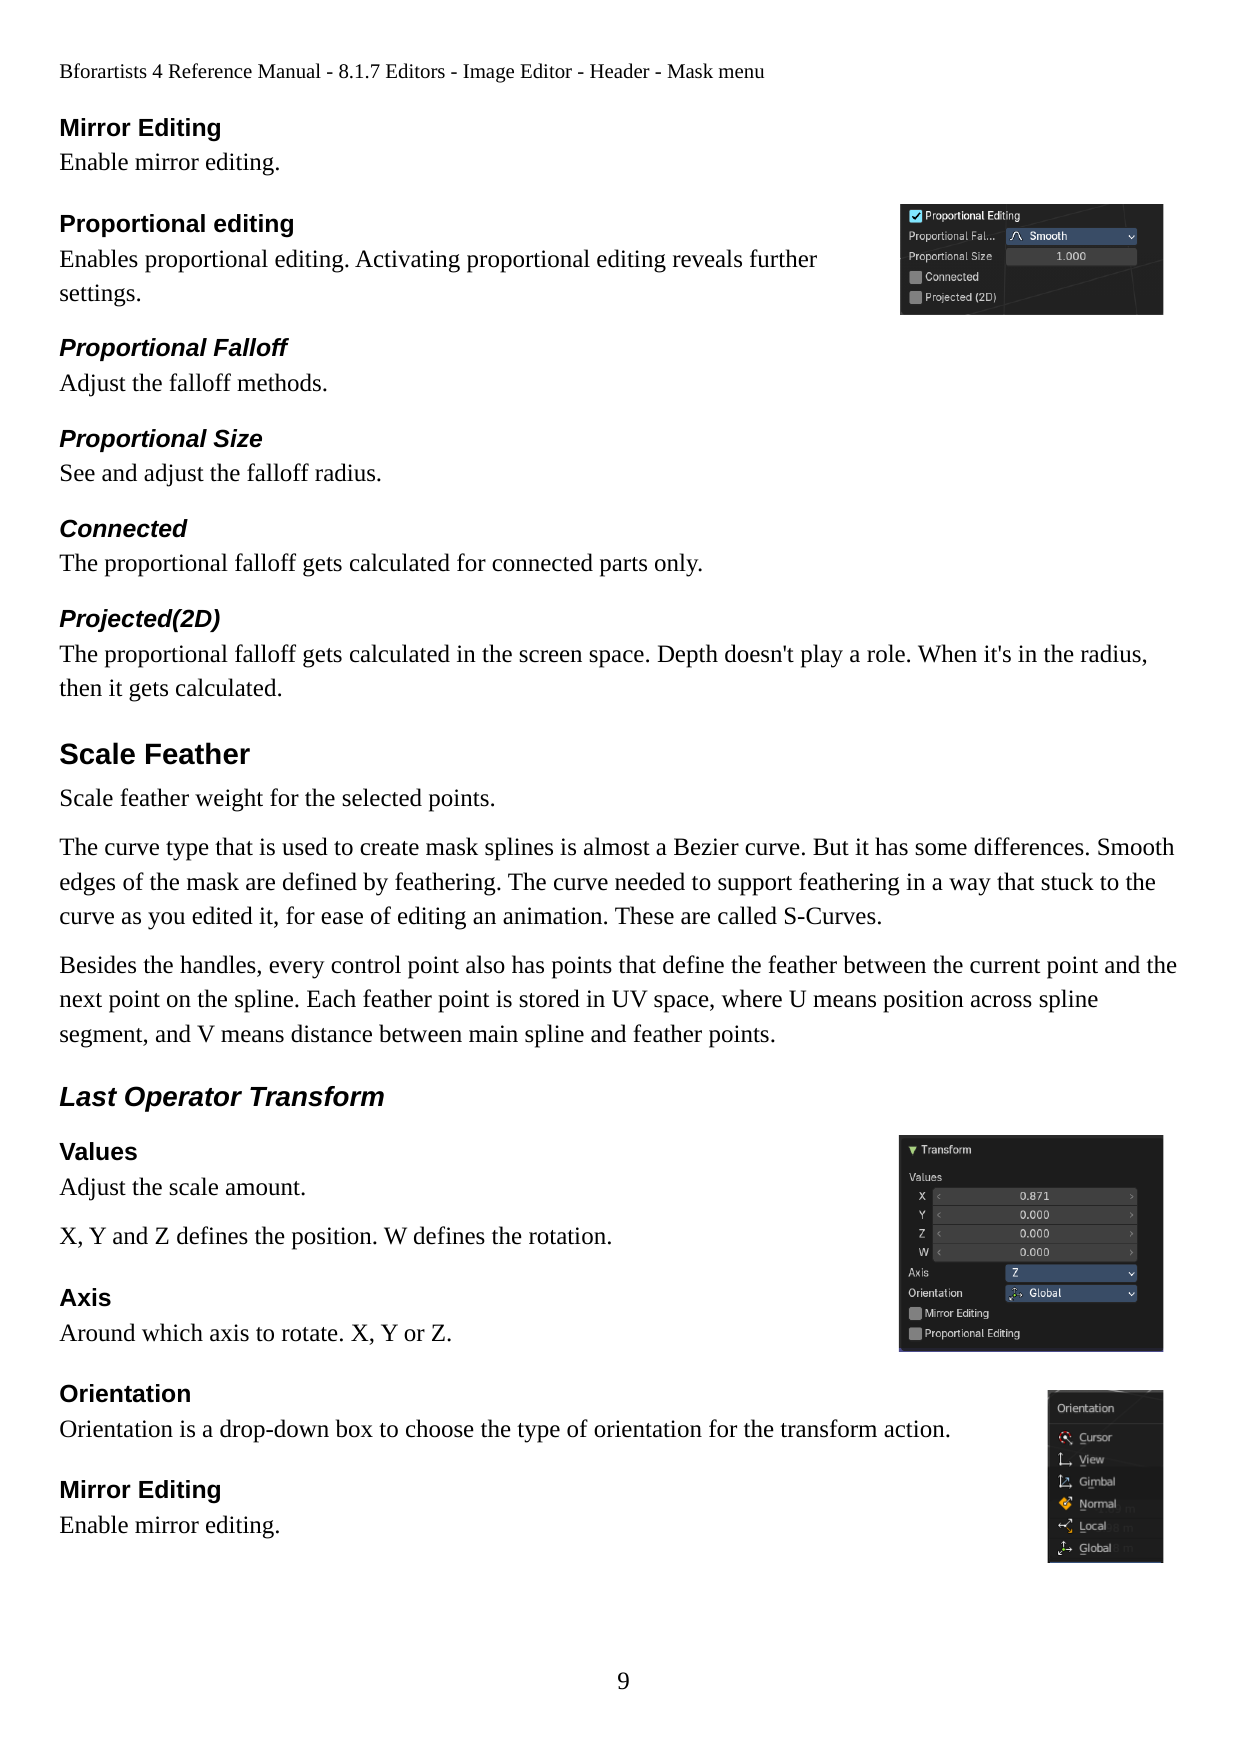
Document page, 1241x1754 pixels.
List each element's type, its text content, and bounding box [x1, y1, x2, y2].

subtitle Proportional editing [59, 209, 900, 237]
text The proportional falloff gets calculated in the screen space. Depth doesn't play a role. When it's in the radius, then it gets calculated. [59, 639, 1181, 702]
subtitle Proportional Falloff [59, 333, 1181, 362]
text Scale feather weight for the selected points. [59, 783, 1181, 812]
picture [898, 1135, 1164, 1352]
subtitle Connected [59, 514, 1181, 542]
subtitle Proportional Size [59, 424, 1181, 452]
subtitle Orientation [59, 1379, 1181, 1408]
text The curve type that is used to create mask splines is almost a Bezier curve. But it has some differences. Smooth edges of the mask are defined by feathering. The curve needed to support feathering in a way that stuck to the curve as you edited it, for ease of editing an animation. These are called S-Curves. [59, 832, 1181, 930]
subtitle Projected(2D) [59, 604, 1181, 632]
text [1164, 1510, 1181, 1539]
subtitle [1164, 209, 1181, 237]
picture [900, 204, 1164, 315]
text Enables proportional editing. Activating proportional editing reveals further settings. [59, 244, 900, 307]
text [1164, 1172, 1181, 1201]
text Besides the handles, every control point also has points that define the feather between the current point and the next point on the spline. Each feather point is stored in UV space, where U means position across spline segment, and V means distance between main spline and feather points. [59, 950, 1181, 1048]
subtitle Mirror Editing [59, 1476, 1047, 1504]
text The proportional falloff gets calculated for connected parts only. [59, 548, 1181, 577]
text X, Y and Z defines the position. W defines the rotation. [59, 1221, 898, 1250]
subtitle [1164, 1283, 1181, 1311]
subtitle [1164, 1137, 1181, 1166]
subtitle [1164, 1476, 1181, 1504]
text Around which axis to rotate. X, Y or Z. [59, 1318, 898, 1346]
subtitle Last Operator Transform [59, 1081, 1181, 1112]
text Adjust the falloff methods. [59, 368, 1181, 397]
subtitle Values [59, 1137, 898, 1166]
picture [1047, 1390, 1164, 1563]
text Enable mirror editing. [59, 147, 1181, 176]
subtitle Mirror Editing [59, 113, 1181, 141]
text Orientation is a drop-down box to choose the type of orientation for the transform action. [59, 1414, 1047, 1443]
subtitle Axis [59, 1283, 898, 1311]
text Adjust the scale amount. [59, 1172, 898, 1201]
text See and adjust the falloff radius. [59, 458, 1181, 487]
subtitle Scale Feather [59, 737, 1181, 771]
text Enable mirror editing. [59, 1510, 1047, 1539]
